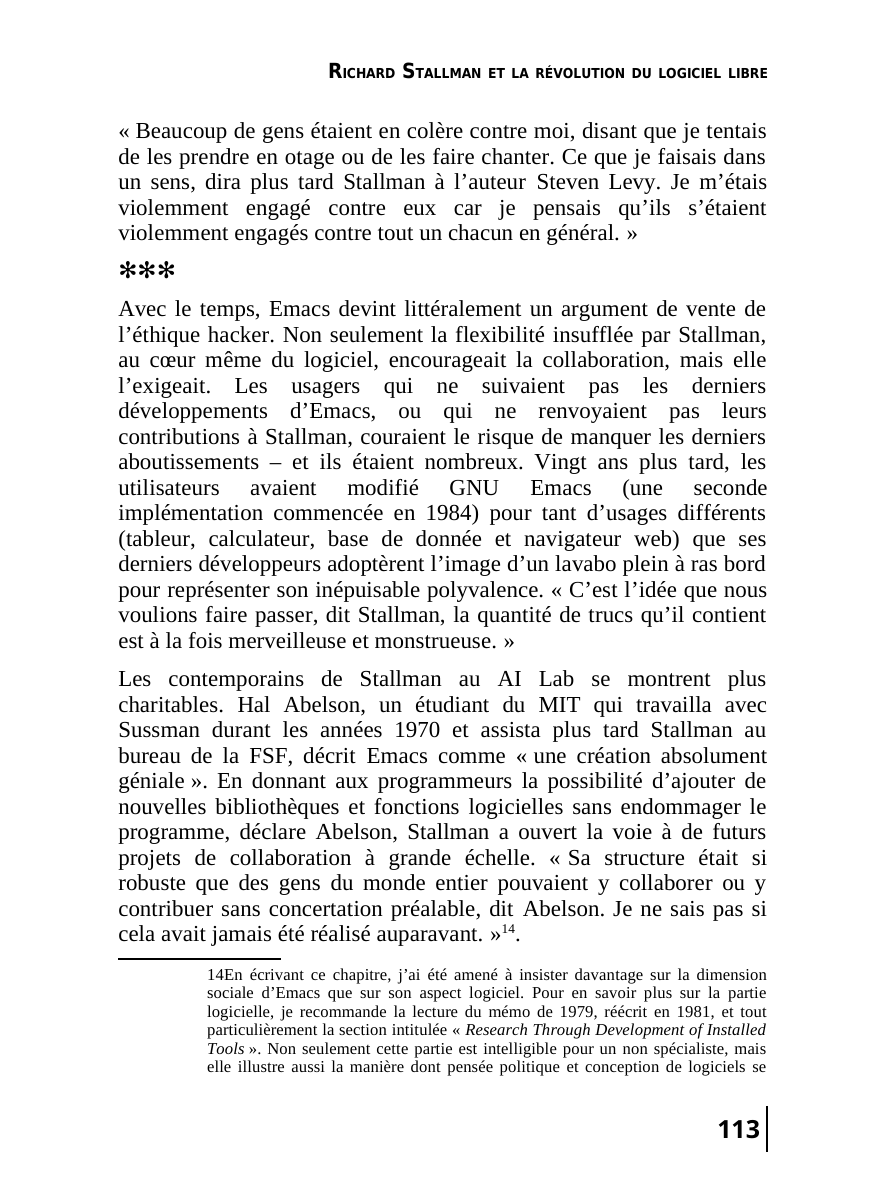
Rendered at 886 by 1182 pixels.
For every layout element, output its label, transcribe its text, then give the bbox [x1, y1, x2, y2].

text En écrivant ce chapitre, j’ai été amené à insister davantage sur la dimension sociale d’Emacs que sur son aspect logiciel. Pour en savoir plus sur la partie logicielle, je recommande la lecture du mémo de 1979, réécrit en 1981, et tout particulièrement la section intitulée « Research Through Development of Installed Tools ». Non seulement cette partie est intelligible pour un non spécialiste, mais elle illustre aussi la manière dont pensée politique et conception de logiciels se [207, 965, 768, 1076]
text « Beaucoup de gens étaient en colère contre moi, disant que je tentais de les prendre en otage ou de les faire chanter. Ce que je faisais dans un sens, dira plus tard Stallman à l’auteur Steven Levy. Je m’étais violemment engagé contre eux car je pensais qu’ils s’étaient violemment engagés contre tout un chacun en général. » [118, 118, 768, 246]
text Les contemporains de Stallman au AI Lab se montrent plus charitables. Hal Abelson, un étudiant du MIT qui travailla avec Sussman durant les années 1970 et assista plus tard Stallman au bureau de la FSF, décrit Emacs comme « une création absolument géniale ». En donnant aux programmeurs la possibilité d’ajouter de nouvelles bibliothèques et fonctions logicielles sans endommager le programme, déclare Abelson, Stallman a ouvert la voie à de futurs projets de collaboration à grande échelle. « Sa structure était si robuste que des gens du monde entier pouvaient y collaborer ou y contribuer sans concertation préalable, dit Abelson. Je ne sais pas si cela avait jamais été réalisé auparavant. ». [118, 666, 768, 947]
text Avec le temps, Emacs devint littéralement un argument de vente de l’éthique hacker. Non seulement la flexibilité insufflée par Stallman, au cœur même du logiciel, encourageait la collaboration, mais elle l’exigeait. Les usagers qui ne suivaient pas les derniers développements d’Emacs, ou qui ne renvoyaient pas leurs contributions à Stallman, couraient le risque de manquer les derniers aboutissements – et ils étaient nombreux. Vingt ans plus tard, les utilisateurs avaient modifié GNU Emacs (une seconde implémentation commencée en 1984) pour tant d’usages différents (tableur, calculateur, base de donnée et navigateur web) que ses derniers développeurs adoptèrent l’image d’un lavabo plein à ras bord pour représenter son inépuisable polyvalence. « C’est l’idée que nous voulions faire passer, dit Stallman, la quantité de trucs qu’il contient est à la fois merveilleuse et monstrueuse. » [118, 296, 768, 653]
text ✻✻✻ [118, 258, 768, 284]
